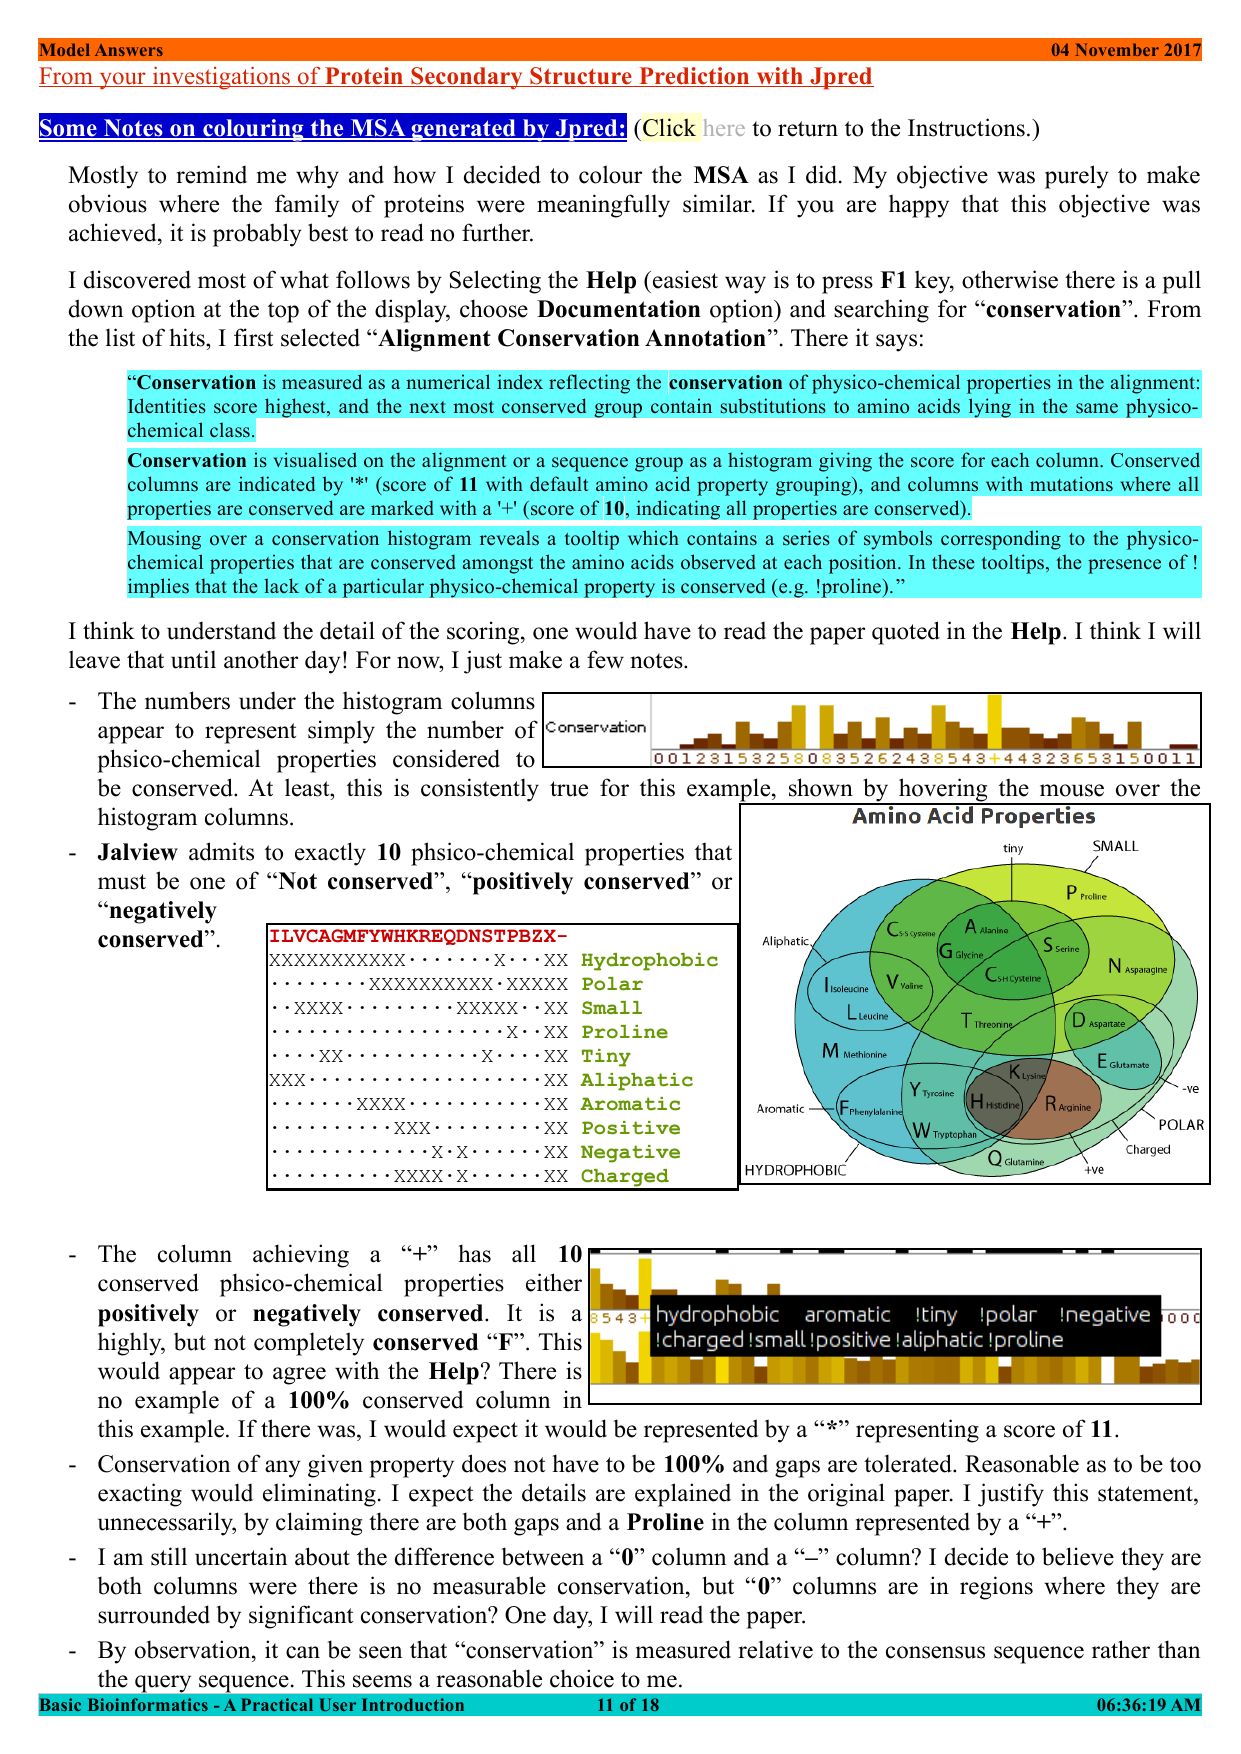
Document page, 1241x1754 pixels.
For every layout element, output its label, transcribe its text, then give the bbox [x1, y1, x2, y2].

text Conservation is visualised on the alignment or a sequence group as a histogram giving the score for each column. Conserved columns are indicated by '*' (score of 11 with default amino acid property grouping), and columns with mutations where all properties are conserved are marked with a '+' (score of 10, indicating all properties are conserved). [127, 448, 1202, 520]
text From your investigations of Protein Secondary Structure Prediction with Jpred [38, 61, 1202, 89]
text ··XXXX·········XXXXX··XX Small [268, 997, 737, 1021]
text XXX···················XX Aliphatic [268, 1069, 737, 1093]
text - Conservation of any given property does not have to be 100% and gaps are tolerated. Reasonable as to be too exacting would eliminating. I expect the details are explained in the original paper. I justify this statement, unnecessarily, by claiming there are both gaps and a Proline in the column represented by a “+”. [68, 1449, 1202, 1536]
picture [741, 805, 1209, 1183]
text ··········XXX·········XX Positive [268, 1117, 737, 1141]
text XXXXXXXXXXX·······X···XX Hydrophobic [268, 949, 737, 973]
text Mousing over a conservation histogram reveals a tooltip which contains a series of symbols corresponding to the physico-chemical properties that are conserved amongst the amino acids observed at each position. In these tooltips, the presence of ! implies that the lack of a particular physico-chemical property is conserved (e.g. !proline).” [127, 526, 1202, 598]
text - By observation, it can be seen that “conservation” is measured relative to the consensus sequence rather than the query sequence. This seems a reasonable choice to me. [68, 1635, 1202, 1693]
text I discovered most of what follows by Selecting the Help (easiest way is to press F1 key, otherwise there is a pull down option at the top of the display, choose Documentation option) and searching for “conservation”. From the list of hits, I first selected “Alignment Conservation Annotation”. There it says: [68, 265, 1202, 352]
text ·············X·X······XX Negative [268, 1141, 737, 1164]
text ·······XXXX···········XX Aromatic [268, 1093, 737, 1117]
picture [753, 1377, 1072, 1403]
text - The column achieving a “+” has all 10 conserved phsico-chemical properties either positively or negatively conserved. It is a highly, but not completely conserved “F”. This would appear to agree with the Help? There is no example of a 100% conserved column in this example. If there was, I would expect it would be represented by a “*” representing a score of 11. [68, 1239, 1202, 1443]
text Some Notes on colouring the MSA generated by Jpred: (Click here to return to the Instructions.) [38, 113, 1202, 142]
text ···················X··XX Proline [268, 1021, 737, 1045]
text ILVCAGMFYWHKREQDNSTPBZX- [268, 925, 737, 949]
text “Conservation is measured as a numerical index reflecting the conservation of physico-chemical properties in the alignment: Identities score highest, and the next most conserved group contain substitutions to amino acids lying in the same physico-chemical class. [127, 370, 1202, 442]
text I think to understand the detail of the scoring, one would have to read the paper quoted in the Help. I think I will leave that until another day! For now, I just make a few notes. [68, 616, 1202, 674]
text ····XX···········X····XX Tiny [268, 1045, 737, 1069]
text ··········XXXX·X······XX Charged [268, 1164, 737, 1188]
text - Jalview admits to exactly 10 phsico-chemical properties that must be one of “Not conserved”, “positively conserved” or “negatively conserved”. [68, 837, 738, 953]
text Mostly to remind me why and how I decided to colour the MSA as I did. My objective was purely to make obvious where the family of proteins were meaningfully similar. If you are happy that this objective was achieved, it is probably best to read no further. [68, 160, 1202, 247]
text ········XXXXXXXXXX·XXXXX Polar [268, 973, 737, 997]
picture [544, 694, 1200, 766]
text - I am still uncertain about the difference between a “0” column and a “–” column? I decide to believe they are both columns were there is no measurable conservation, but “0” columns are in regions where they are surrounded by significant conservation? One day, I will read the paper. [68, 1542, 1202, 1629]
text - The numbers under the histogram columns appear to represent simply the number of phsico-chemical properties considered to be conserved. At least, this is consistently true for this example, shown by hovering the mouse over the histogram columns. [68, 686, 1202, 922]
